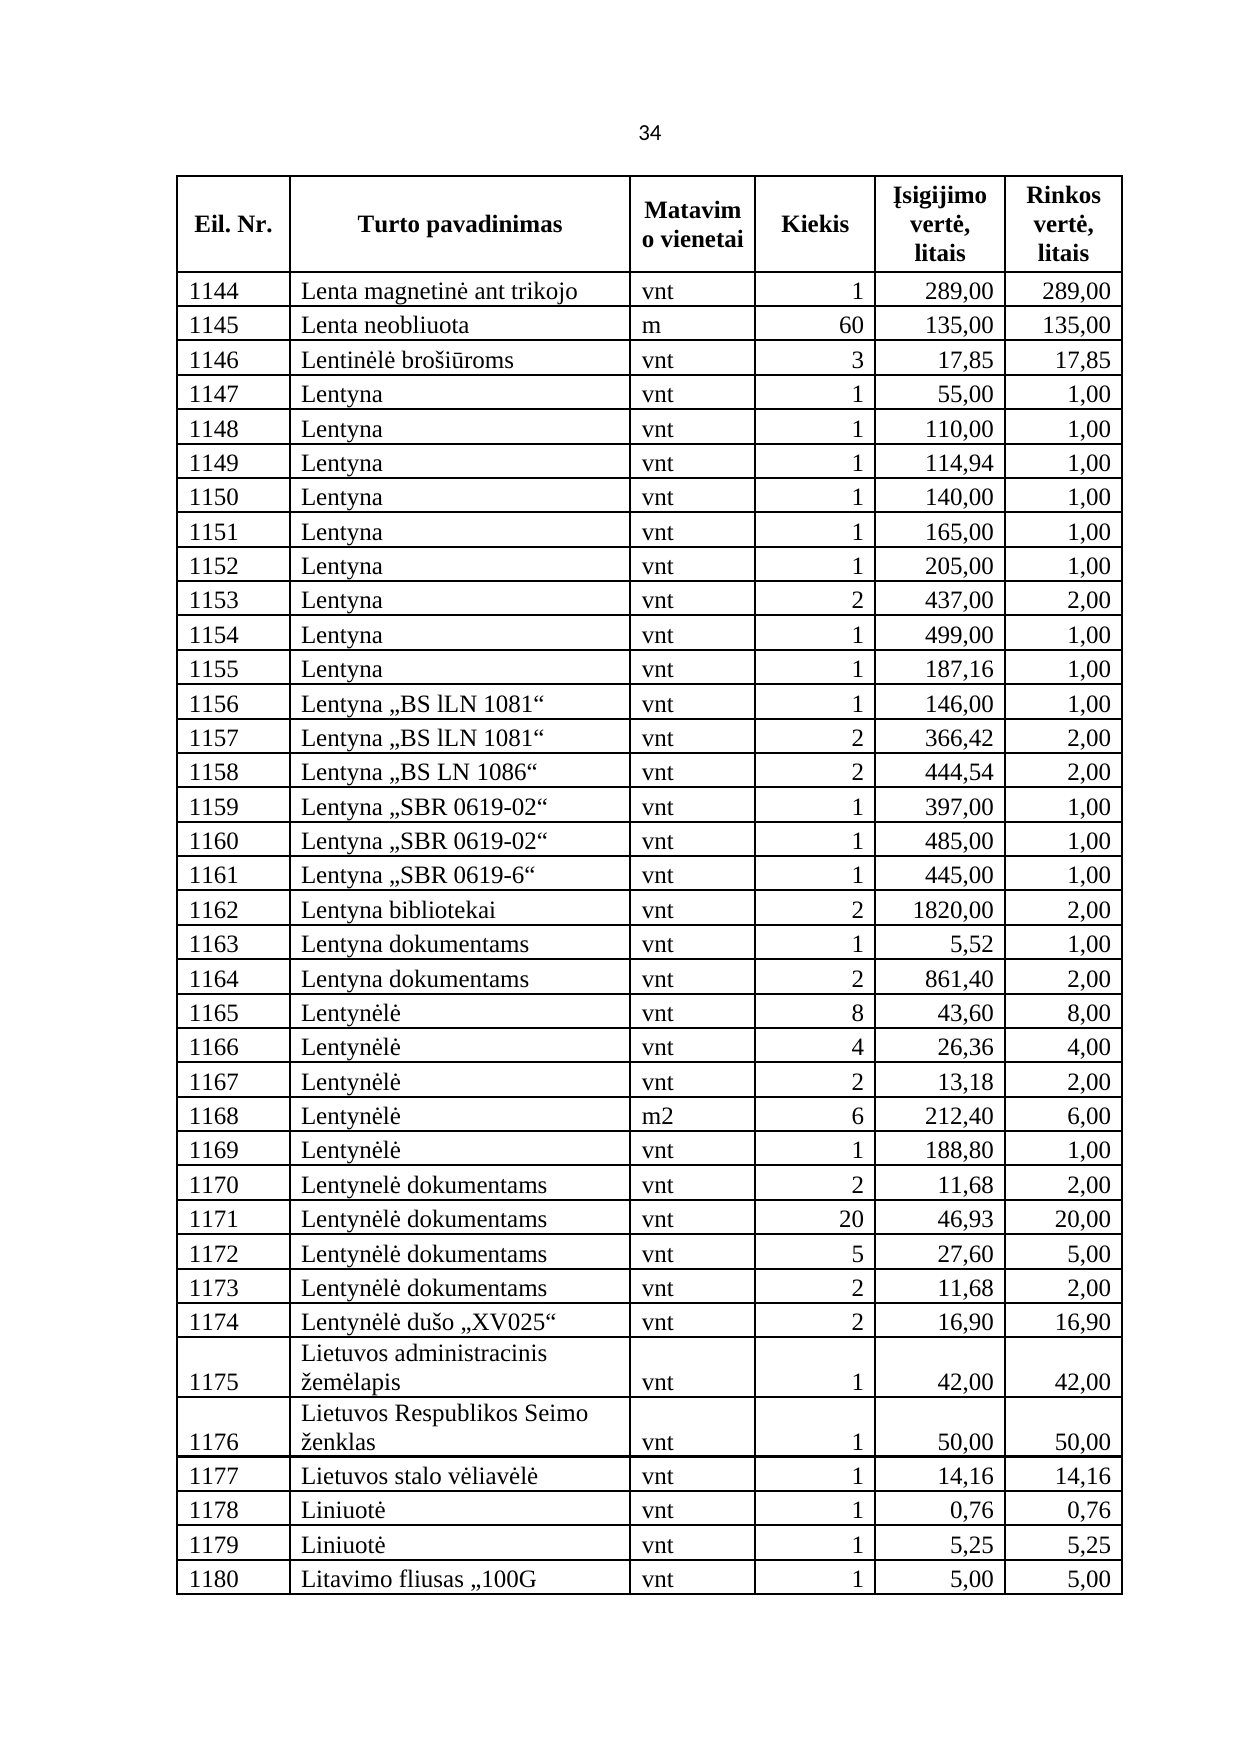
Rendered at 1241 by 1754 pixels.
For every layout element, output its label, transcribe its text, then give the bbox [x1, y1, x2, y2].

table_cell 1 [756, 376, 874, 408]
table_cell Lentyna „BS LN 1086“ [291, 754, 629, 786]
table_cell 8 [756, 995, 874, 1027]
table_cell Lentyna „SBR 0619-02“ [291, 823, 629, 855]
table_cell 26,36 [876, 1029, 1004, 1061]
table_cell 1169 [178, 1132, 289, 1164]
table_cell 17,85 [1006, 341, 1121, 374]
table_cell 5,00 [1006, 1561, 1121, 1593]
table_cell 1165 [178, 995, 289, 1027]
table_cell 1 [756, 513, 874, 546]
table_cell 187,16 [876, 651, 1004, 683]
table_cell 1168 [178, 1098, 289, 1130]
table_cell 1145 [178, 307, 289, 339]
table_cell vnt [631, 823, 754, 855]
table_cell 1176 [178, 1398, 289, 1455]
table_cell 1,00 [1006, 513, 1121, 546]
table_cell 17,85 [876, 341, 1004, 374]
table_cell vnt [631, 720, 754, 752]
table_cell 2,00 [1006, 1063, 1121, 1096]
table_cell 1,00 [1006, 548, 1121, 580]
table_cell 5 [756, 1235, 874, 1267]
table_cell vnt [631, 754, 754, 786]
table_cell vnt [631, 1304, 754, 1336]
table_cell 2 [756, 1270, 874, 1302]
table_cell 2,00 [1006, 1270, 1121, 1302]
table_cell 27,60 [876, 1235, 1004, 1267]
table_cell 1,00 [1006, 788, 1121, 821]
table_cell 2 [756, 720, 874, 752]
table_cell 1179 [178, 1526, 289, 1558]
table_cell 485,00 [876, 823, 1004, 855]
table_cell 1 [756, 1561, 874, 1593]
table_cell 1 [756, 1398, 874, 1455]
table_cell 1174 [178, 1304, 289, 1336]
table_cell 1 [756, 1492, 874, 1524]
table_cell 114,94 [876, 445, 1004, 477]
table_cell 2 [756, 1063, 874, 1096]
table_cell Lentyna [291, 445, 629, 477]
table_cell 1 [756, 857, 874, 889]
table_cell vnt [631, 1166, 754, 1199]
table_cell vnt [631, 1270, 754, 1302]
table_cell 2 [756, 582, 874, 614]
table_header Matavimo vienetai [631, 177, 754, 271]
table_cell 861,40 [876, 960, 1004, 992]
table_cell 1148 [178, 410, 289, 442]
table_cell 1 [756, 1526, 874, 1558]
table_cell 1162 [178, 891, 289, 924]
table_cell 14,16 [1006, 1458, 1121, 1490]
table_cell vnt [631, 582, 754, 614]
table_cell 2,00 [1006, 1166, 1121, 1199]
table_cell 11,68 [876, 1270, 1004, 1302]
table_cell 55,00 [876, 376, 1004, 408]
table_cell 1170 [178, 1166, 289, 1199]
table_cell 1 [756, 1458, 874, 1490]
table_cell 42,00 [876, 1338, 1004, 1396]
table_cell 1,00 [1006, 479, 1121, 511]
table_cell vnt [631, 1029, 754, 1061]
table_cell Lentyna [291, 479, 629, 511]
table_cell 289,00 [876, 273, 1004, 305]
table_cell 1 [756, 479, 874, 511]
table_cell 1,00 [1006, 651, 1121, 683]
table_cell 1177 [178, 1458, 289, 1490]
table_cell vnt [631, 548, 754, 580]
table_cell 140,00 [876, 479, 1004, 511]
table_cell 444,54 [876, 754, 1004, 786]
table_cell 1153 [178, 582, 289, 614]
table_cell 2,00 [1006, 960, 1121, 992]
table_cell 1 [756, 651, 874, 683]
table_cell 205,00 [876, 548, 1004, 580]
table_cell 1149 [178, 445, 289, 477]
table_cell 13,18 [876, 1063, 1004, 1096]
table_cell 1164 [178, 960, 289, 992]
table_cell 1171 [178, 1201, 289, 1233]
table_cell 1144 [178, 273, 289, 305]
table_cell 1,00 [1006, 1132, 1121, 1164]
table_cell vnt [631, 273, 754, 305]
table_cell Lentyna [291, 548, 629, 580]
table_cell 1,00 [1006, 857, 1121, 889]
table_cell 1,00 [1006, 685, 1121, 717]
table_cell 165,00 [876, 513, 1004, 546]
table_cell 1154 [178, 616, 289, 649]
table_cell 1159 [178, 788, 289, 821]
table_cell Lentynėlė [291, 1132, 629, 1164]
table_cell Lentyna dokumentams [291, 960, 629, 992]
table_cell 1,00 [1006, 376, 1121, 408]
table_cell Lentyna „BS lLN 1081“ [291, 685, 629, 717]
table_cell vnt [631, 1398, 754, 1455]
table_cell vnt [631, 1561, 754, 1593]
table_cell 42,00 [1006, 1338, 1121, 1396]
table_cell 2 [756, 1304, 874, 1336]
table_cell 0,76 [876, 1492, 1004, 1524]
table_cell 4 [756, 1029, 874, 1061]
table_cell 289,00 [1006, 273, 1121, 305]
table_cell 3 [756, 341, 874, 374]
table_cell Lentyna [291, 616, 629, 649]
table_cell 50,00 [876, 1398, 1004, 1455]
table_cell 1 [756, 616, 874, 649]
table_cell vnt [631, 1492, 754, 1524]
table_cell Lentyna „SBR 0619-02“ [291, 788, 629, 821]
table_cell 1167 [178, 1063, 289, 1096]
table_cell vnt [631, 410, 754, 442]
table_cell 6 [756, 1098, 874, 1130]
table_cell vnt [631, 926, 754, 958]
table_cell 5,52 [876, 926, 1004, 958]
table_cell vnt [631, 1235, 754, 1267]
table_cell Lietuvos administracinis žemėlapis [291, 1338, 629, 1396]
table_cell 2,00 [1006, 720, 1121, 752]
table_cell Liniuotė [291, 1526, 629, 1558]
table_cell 1 [756, 1338, 874, 1396]
table_cell vnt [631, 341, 754, 374]
table_cell 1161 [178, 857, 289, 889]
table_cell 1150 [178, 479, 289, 511]
table_cell 1 [756, 445, 874, 477]
table_cell 499,00 [876, 616, 1004, 649]
table_cell vnt [631, 1063, 754, 1096]
table_cell 1,00 [1006, 445, 1121, 477]
table_cell Lentynėlė [291, 1063, 629, 1096]
table_cell Litavimo fliusas „100G [291, 1561, 629, 1593]
table_cell 1820,00 [876, 891, 1004, 924]
table_cell 1146 [178, 341, 289, 374]
table_cell 16,90 [876, 1304, 1004, 1336]
table_cell 1,00 [1006, 616, 1121, 649]
table_cell 397,00 [876, 788, 1004, 821]
table_cell Lentyna „BS lLN 1081“ [291, 720, 629, 752]
table_cell 1173 [178, 1270, 289, 1302]
table_cell Lentyna „SBR 0619-6“ [291, 857, 629, 889]
table_cell 1 [756, 685, 874, 717]
table_cell vnt [631, 616, 754, 649]
table_cell Lentynėlė [291, 1098, 629, 1130]
table_cell Lentyna dokumentams [291, 926, 629, 958]
table_cell 2,00 [1006, 891, 1121, 924]
table_cell 2 [756, 1166, 874, 1199]
table_cell m [631, 307, 754, 339]
table_cell 5,25 [1006, 1526, 1121, 1558]
table_cell 1163 [178, 926, 289, 958]
table_cell 1 [756, 1132, 874, 1164]
table_cell 135,00 [1006, 307, 1121, 339]
table_cell Lentyna bibliotekai [291, 891, 629, 924]
table_cell Lentyna [291, 582, 629, 614]
table_cell 43,60 [876, 995, 1004, 1027]
table_cell 2,00 [1006, 754, 1121, 786]
table_cell Lentyna [291, 513, 629, 546]
table_cell Lentynėlė dušo „XV025“ [291, 1304, 629, 1336]
table_cell vnt [631, 1526, 754, 1558]
table_header Kiekis [756, 177, 874, 271]
table_cell 5,00 [876, 1561, 1004, 1593]
table_cell 1166 [178, 1029, 289, 1061]
table_cell 1151 [178, 513, 289, 546]
table_header Įsigijimo vertė, litais [876, 177, 1004, 271]
table_cell 1157 [178, 720, 289, 752]
table_cell 445,00 [876, 857, 1004, 889]
table_header Rinkos vertė, litais [1006, 177, 1121, 271]
table_cell vnt [631, 513, 754, 546]
table_cell 4,00 [1006, 1029, 1121, 1061]
table_cell 1 [756, 410, 874, 442]
table_header Eil. Nr. [178, 177, 289, 271]
table_cell 1,00 [1006, 410, 1121, 442]
table_cell 2,00 [1006, 582, 1121, 614]
table_cell 50,00 [1006, 1398, 1121, 1455]
table_cell vnt [631, 960, 754, 992]
table_cell Lentynėlė [291, 1029, 629, 1061]
table_cell 188,80 [876, 1132, 1004, 1164]
table_cell 16,90 [1006, 1304, 1121, 1336]
table_cell 1 [756, 273, 874, 305]
table_cell 1178 [178, 1492, 289, 1524]
table_cell vnt [631, 995, 754, 1027]
table_cell Lentyna [291, 651, 629, 683]
table_cell 2 [756, 960, 874, 992]
table_cell vnt [631, 788, 754, 821]
table_cell vnt [631, 1132, 754, 1164]
table_cell 60 [756, 307, 874, 339]
table_cell 1175 [178, 1338, 289, 1396]
table_cell 20 [756, 1201, 874, 1233]
table_cell vnt [631, 857, 754, 889]
table_cell vnt [631, 891, 754, 924]
table_cell Lentyna [291, 410, 629, 442]
table_cell vnt [631, 1338, 754, 1396]
table_cell 437,00 [876, 582, 1004, 614]
table_cell vnt [631, 479, 754, 511]
table_cell Lenta neobliuota [291, 307, 629, 339]
table_cell vnt [631, 685, 754, 717]
table_cell 110,00 [876, 410, 1004, 442]
table_cell 1147 [178, 376, 289, 408]
table_header Turto pavadinimas [291, 177, 629, 271]
table_cell Lietuvos stalo vėliavėlė [291, 1458, 629, 1490]
table_cell vnt [631, 445, 754, 477]
table_cell 1,00 [1006, 823, 1121, 855]
table_cell 14,16 [876, 1458, 1004, 1490]
table_cell 1156 [178, 685, 289, 717]
table_cell 1172 [178, 1235, 289, 1267]
table_cell vnt [631, 651, 754, 683]
table_cell 11,68 [876, 1166, 1004, 1199]
table_cell 2 [756, 891, 874, 924]
table_cell Lentyna [291, 376, 629, 408]
table_cell Liniuotė [291, 1492, 629, 1524]
table_cell 1 [756, 823, 874, 855]
table_cell Lentynėlė [291, 995, 629, 1027]
table_cell 1 [756, 548, 874, 580]
table_cell 1 [756, 788, 874, 821]
table_cell 146,00 [876, 685, 1004, 717]
table_cell vnt [631, 1458, 754, 1490]
table_cell Lentynelė dokumentams [291, 1166, 629, 1199]
table_cell 1155 [178, 651, 289, 683]
table_cell Lentynėlė dokumentams [291, 1201, 629, 1233]
table_cell m2 [631, 1098, 754, 1130]
table_cell 1160 [178, 823, 289, 855]
table_cell 1180 [178, 1561, 289, 1593]
table_cell vnt [631, 1201, 754, 1233]
table_cell 1152 [178, 548, 289, 580]
table_cell 2 [756, 754, 874, 786]
table_cell 46,93 [876, 1201, 1004, 1233]
table_cell 5,00 [1006, 1235, 1121, 1267]
table_cell Lietuvos Respublikos Seimo ženklas [291, 1398, 629, 1455]
table_cell 1,00 [1006, 926, 1121, 958]
table_cell Lentynėlė dokumentams [291, 1235, 629, 1267]
table_cell 6,00 [1006, 1098, 1121, 1130]
table_cell 212,40 [876, 1098, 1004, 1130]
table_cell 8,00 [1006, 995, 1121, 1027]
table_cell 135,00 [876, 307, 1004, 339]
table_cell Lenta magnetinė ant trikojo [291, 273, 629, 305]
table_cell 5,25 [876, 1526, 1004, 1558]
table_cell 366,42 [876, 720, 1004, 752]
table_cell 20,00 [1006, 1201, 1121, 1233]
table_cell 1 [756, 926, 874, 958]
table_cell vnt [631, 376, 754, 408]
table_cell 1158 [178, 754, 289, 786]
table_cell 0,76 [1006, 1492, 1121, 1524]
table_cell Lentinėlė brošiūroms [291, 341, 629, 374]
table_cell Lentynėlė dokumentams [291, 1270, 629, 1302]
